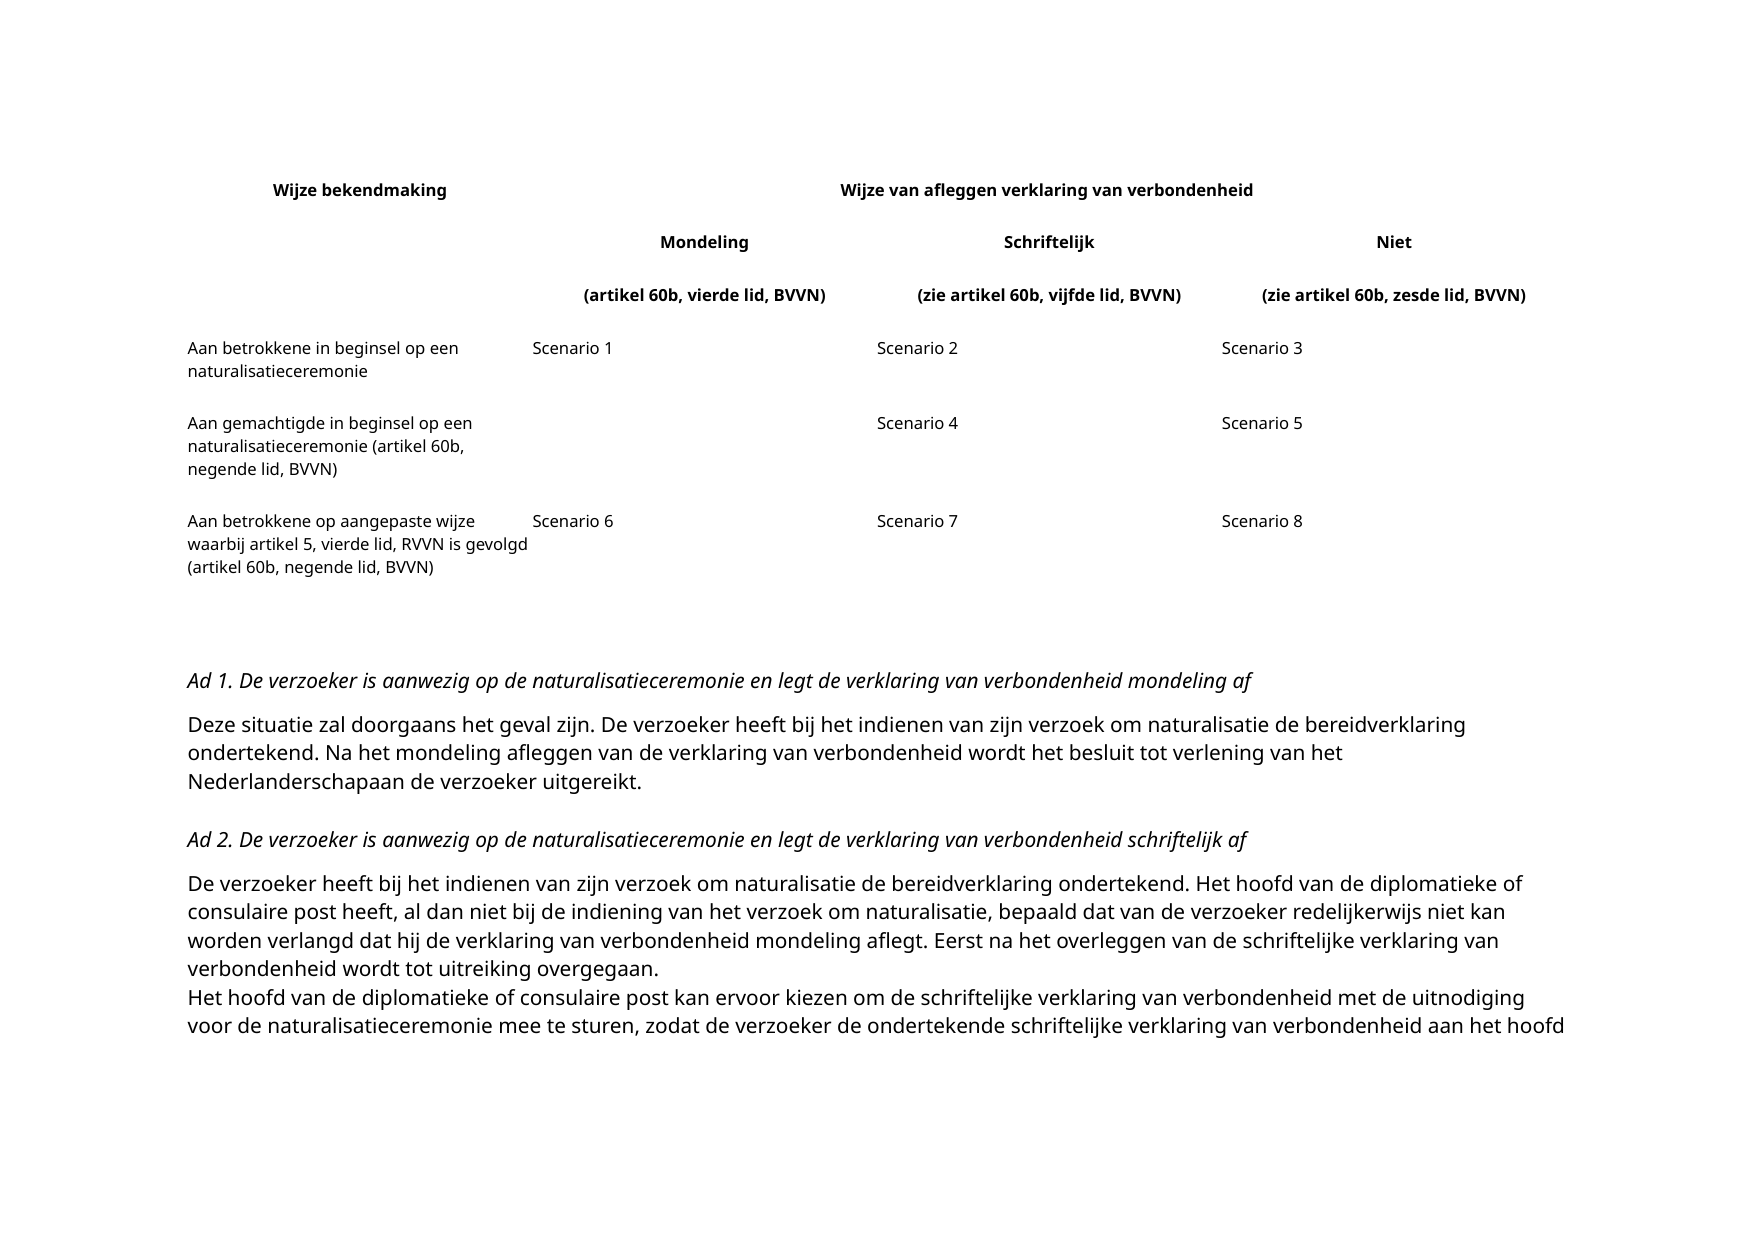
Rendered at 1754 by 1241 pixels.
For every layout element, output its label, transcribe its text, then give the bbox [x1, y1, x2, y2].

table_cell (zie artikel 60b, zesde lid, BVVN) [1222, 284, 1566, 337]
table_cell Aan betrokkene in beginsel op een naturalisatieceremonie [188, 337, 532, 412]
table_cell Scenario 3 [1222, 337, 1566, 412]
table_cell Schriftelijk [877, 231, 1222, 284]
table_cell [532, 412, 877, 510]
text Ad 2. De verzoeker is aanwezig op de naturalisatieceremonie en legt de verklaring van verbondenheid schriftelijk af [187, 825, 1566, 854]
text Ad 1. De verzoeker is aanwezig op de naturalisatieceremonie en legt de verklaring van verbondenheid mondeling af [187, 667, 1566, 695]
table_cell Mondeling [532, 231, 877, 284]
table_cell Scenario 6 [532, 510, 877, 608]
table_cell Scenario 7 [877, 510, 1222, 608]
text Het hoofd van de diplomatieke of consulaire post kan ervoor kiezen om de schriftelijke verklaring van verbondenheid met de uitnodiging voor de naturalisatieceremonie mee te sturen, zodat de verzoeker de ondertekende schriftelijke verklaring van verbondenheid aan het hoofd [187, 983, 1566, 1039]
text Deze situatie zal doorgaans het geval zijn. De verzoeker heeft bij het indienen van zijn verzoek om naturalisatie de bereidverklaring ondertekend. Na het mondeling afleggen van de verklaring van verbondenheid wordt het besluit tot verlening van het Nederlanderschapaan de verzoeker uitgereikt. [187, 710, 1566, 795]
table_cell Scenario 5 [1222, 412, 1566, 510]
table_cell Scenario 4 [877, 412, 1222, 510]
table_cell Niet [1222, 231, 1566, 284]
table_cell (zie artikel 60b, vijfde lid, BVVN) [877, 284, 1222, 337]
table_cell (artikel 60b, vierde lid, BVVN) [532, 284, 877, 337]
table_cell Scenario 8 [1222, 510, 1566, 608]
table_cell Scenario 2 [877, 337, 1222, 412]
table_cell Aan betrokkene op aangepaste wijze waarbij artikel 5, vierde lid, RVVN is gevolgd (artikel 60b, negende lid, BVVN) [188, 510, 532, 608]
table_header Wijze bekendmaking [188, 179, 532, 337]
text De verzoeker heeft bij het indienen van zijn verzoek om naturalisatie de bereidverklaring ondertekend. Het hoofd van de diplomatieke of consulaire post heeft, al dan niet bij de indiening van het verzoek om naturalisatie, bepaald dat van de verzoeker redelijkerwijs niet kan worden verlangd dat hij de verklaring van verbondenheid mondeling aflegt. Eerst na het overleggen van de schriftelijke verklaring van verbondenheid wordt tot uitreiking overgegaan. [187, 869, 1566, 983]
table_cell Aan gemachtigde in beginsel op een naturalisatieceremonie (artikel 60b, negende lid, BVVN) [188, 412, 532, 510]
table_cell Scenario 1 [532, 337, 877, 412]
table_header Wijze van afleggen verklaring van verbondenheid [532, 179, 1566, 231]
